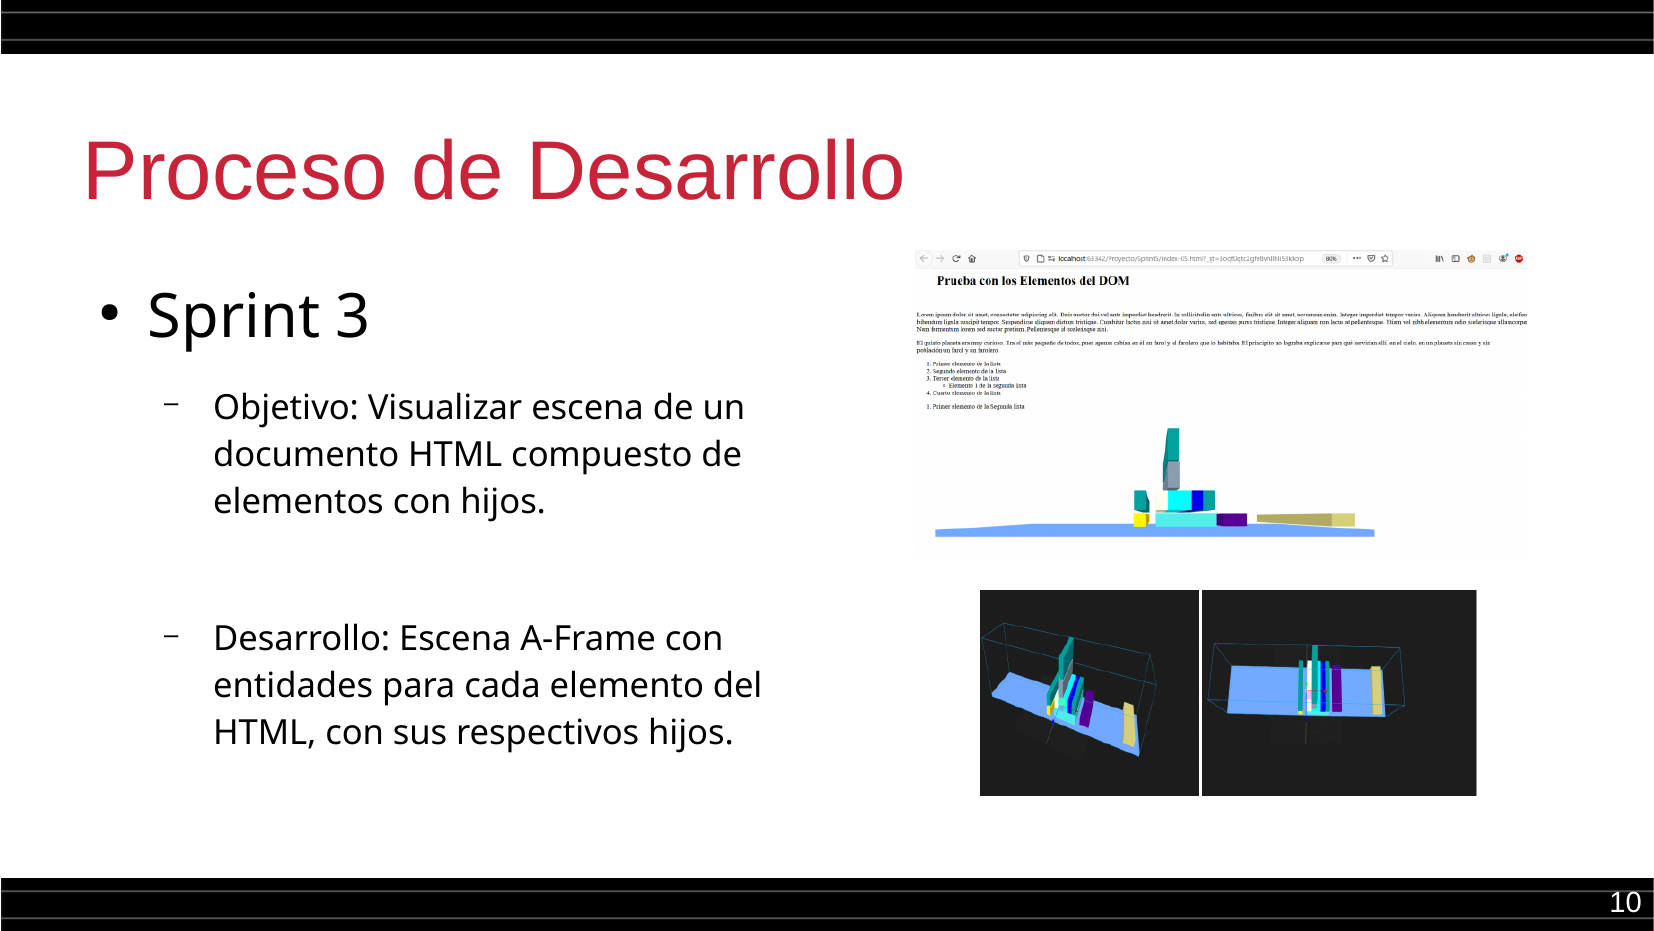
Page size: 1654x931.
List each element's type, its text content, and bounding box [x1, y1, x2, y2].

picture [1, 878, 1654, 931]
title Proceso de Desarrollo [82, 92, 1571, 249]
picture [915, 247, 1536, 558]
picture [1, 0, 1654, 54]
picture [980, 590, 1477, 798]
list Sprint 3 Objetivo: Visualizar escena de un documento HTML compuesto de elementos con hijos. Desarrollo: Escena A-Frame con entidades para cada elemento del HTML, con sus respectivos hijos. [82, 271, 827, 758]
